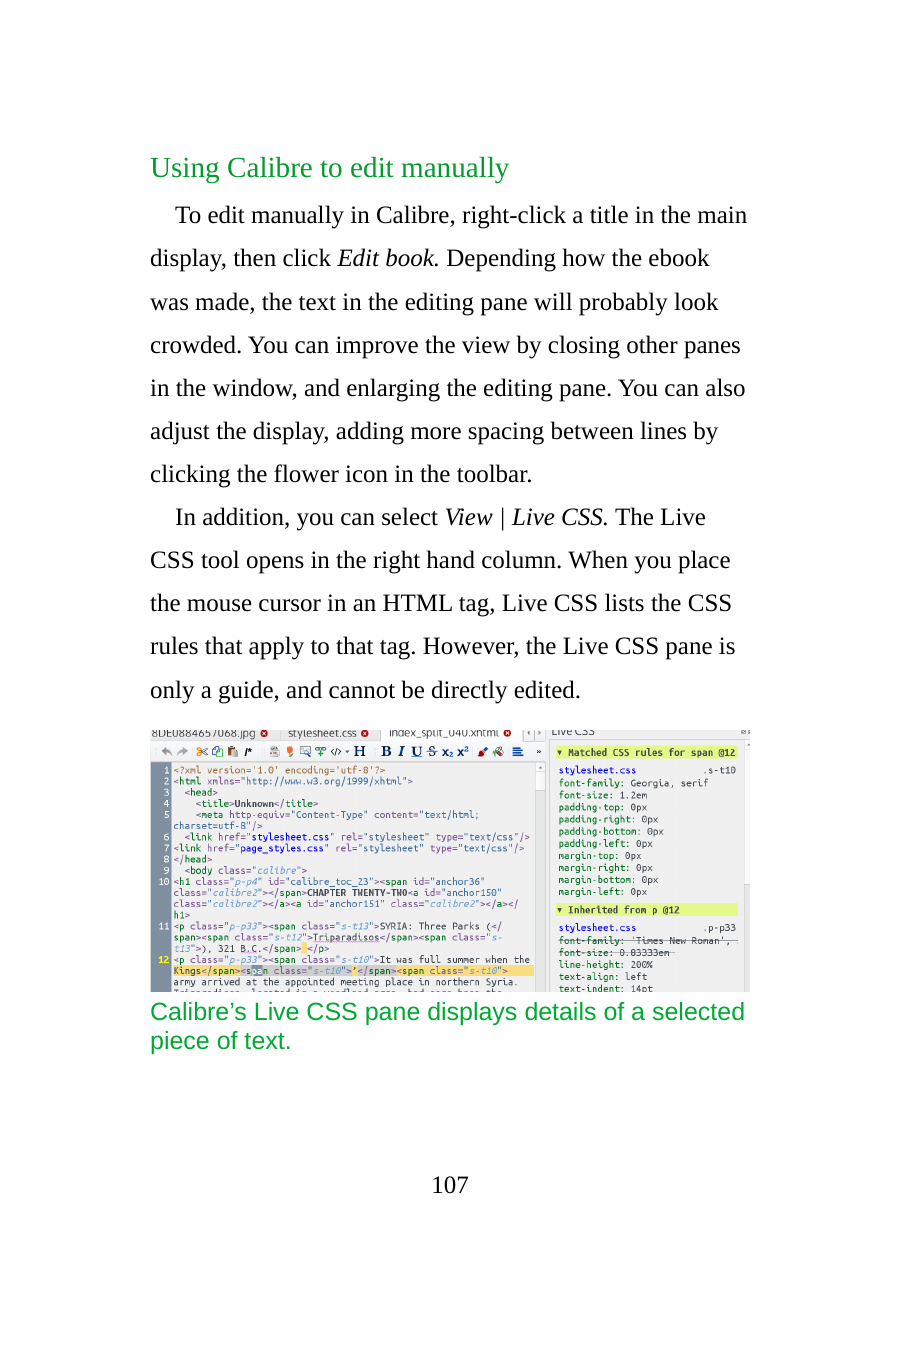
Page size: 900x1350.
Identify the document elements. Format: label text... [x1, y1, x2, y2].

text In addition, you can select View | Live CSS. The Live CSS tool opens in the right hand column. When you place the mouse cursor in an HTML tag, Live CSS lists the CSS rules that apply to that tag. However, the Live CSS pane is only a guide, and cannot be directly edited. [150, 502, 750, 703]
text Calibre’s Live CSS pane displays details of a selected piece of text. [150, 992, 750, 1054]
text To edit manually in Calibre, right-click a title in the main display, then click Edit book. Depending how the ebook was made, the text in the editing pane will probably look crowded. You can improve the view by closing other panes in the window, and enlarging the editing pane. You can also adjust the display, adding more spacing between lines by clicking the flower icon in the toolbar. [150, 200, 750, 488]
picture [150, 730, 750, 992]
subtitle Using Calibre to edit manually [150, 150, 750, 183]
